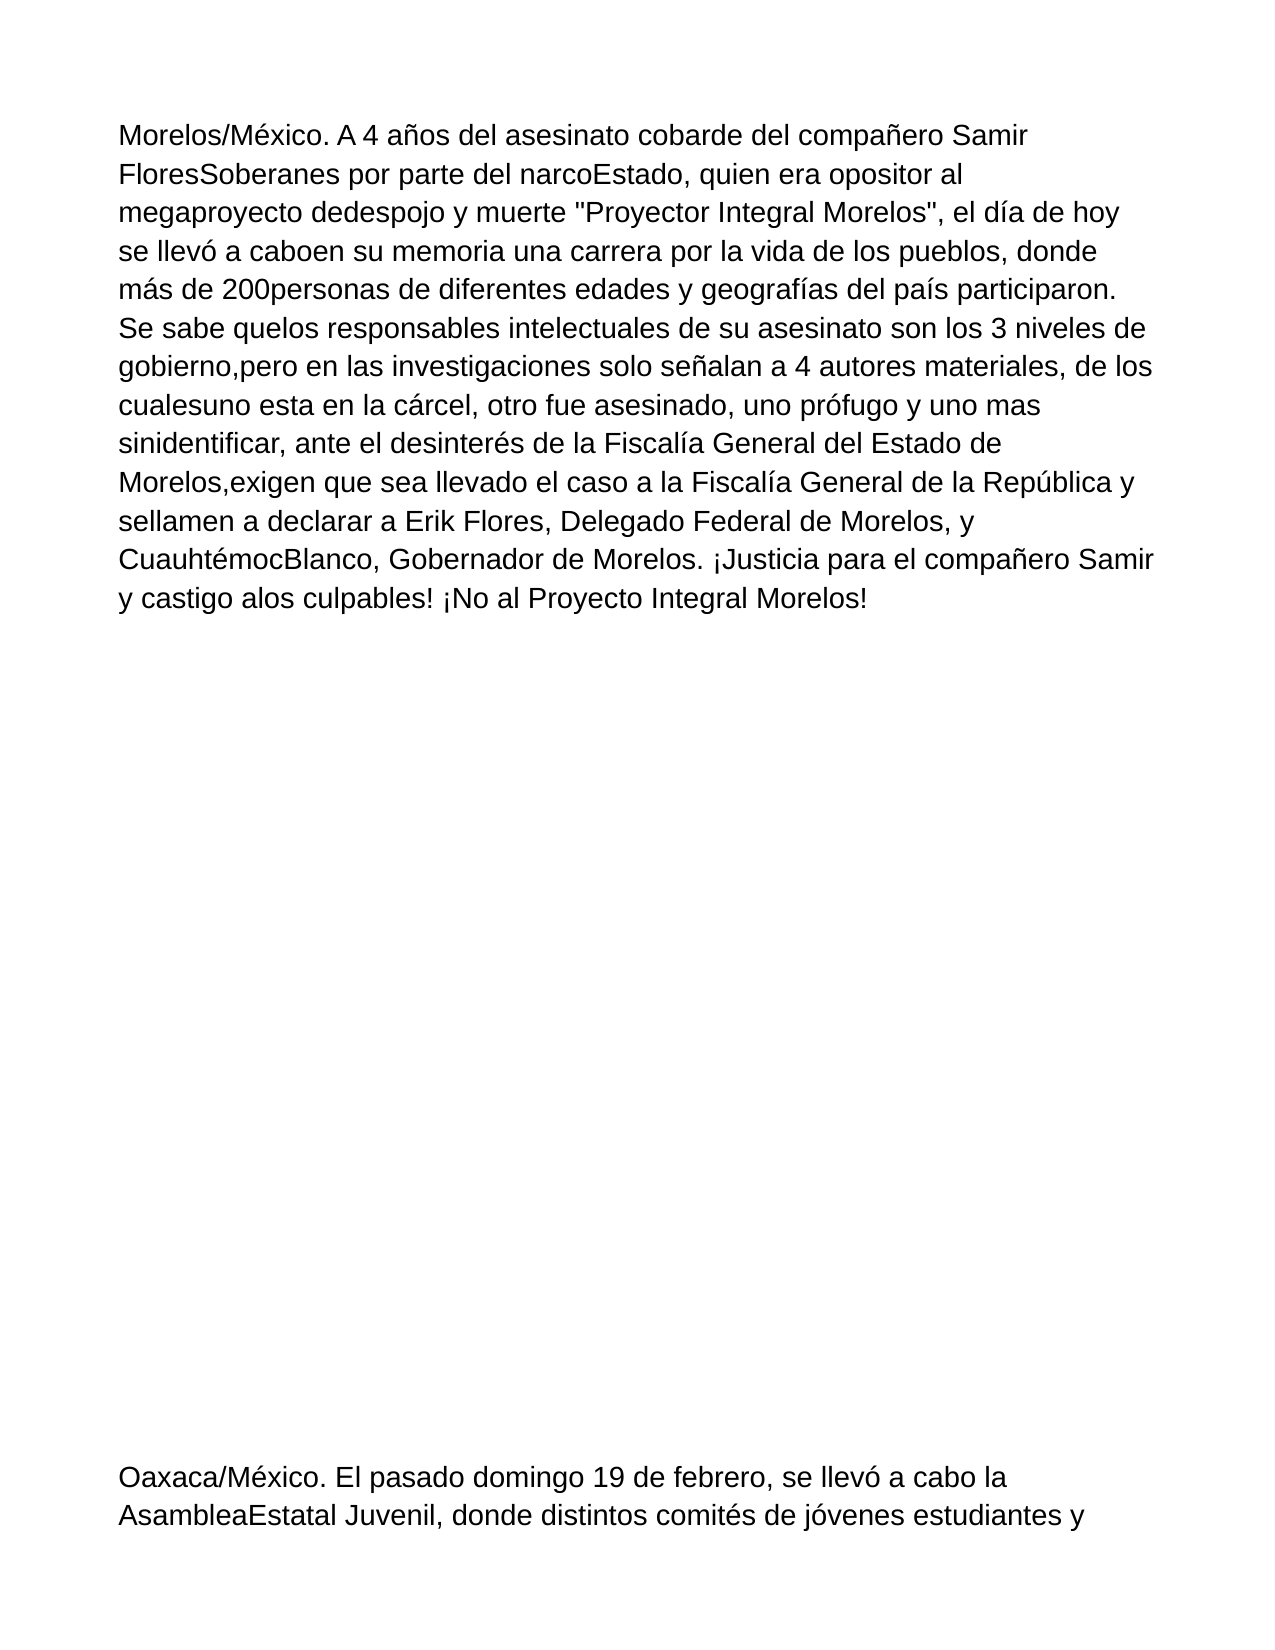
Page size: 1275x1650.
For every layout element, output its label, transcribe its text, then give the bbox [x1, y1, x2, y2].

text Oaxaca/México. El pasado domingo 19 de febrero, se llevó a cabo la AsambleaEstatal Juvenil, donde distintos comités de jóvenes estudiantes y [118, 1459, 1157, 1532]
text Morelos/México. A 4 años del asesinato cobarde del compañero Samir FloresSoberanes por parte del narcoEstado, quien era opositor al megaproyecto dedespojo y muerte "Proyector Integral Morelos", el día de hoy se llevó a caboen su memoria una carrera por la vida de los pueblos, donde más de 200personas de diferentes edades y geografías del país participaron. Se sabe quelos responsables intelectuales de su asesinato son los 3 niveles de gobierno,pero en las investigaciones solo señalan a 4 autores materiales, de los cualesuno esta en la cárcel, otro fue asesinado, uno prófugo y uno mas sinidentificar, ante el desinterés de la Fiscalía General del Estado de Morelos,exigen que sea llevado el caso a la Fiscalía General de la República y sellamen a declarar a Erik Flores, Delegado Federal de Morelos, y CuauhtémocBlanco, Gobernador de Morelos. ¡Justicia para el compañero Samir y castigo alos culpables! ¡No al Proyecto Integral Morelos! [118, 118, 1157, 614]
